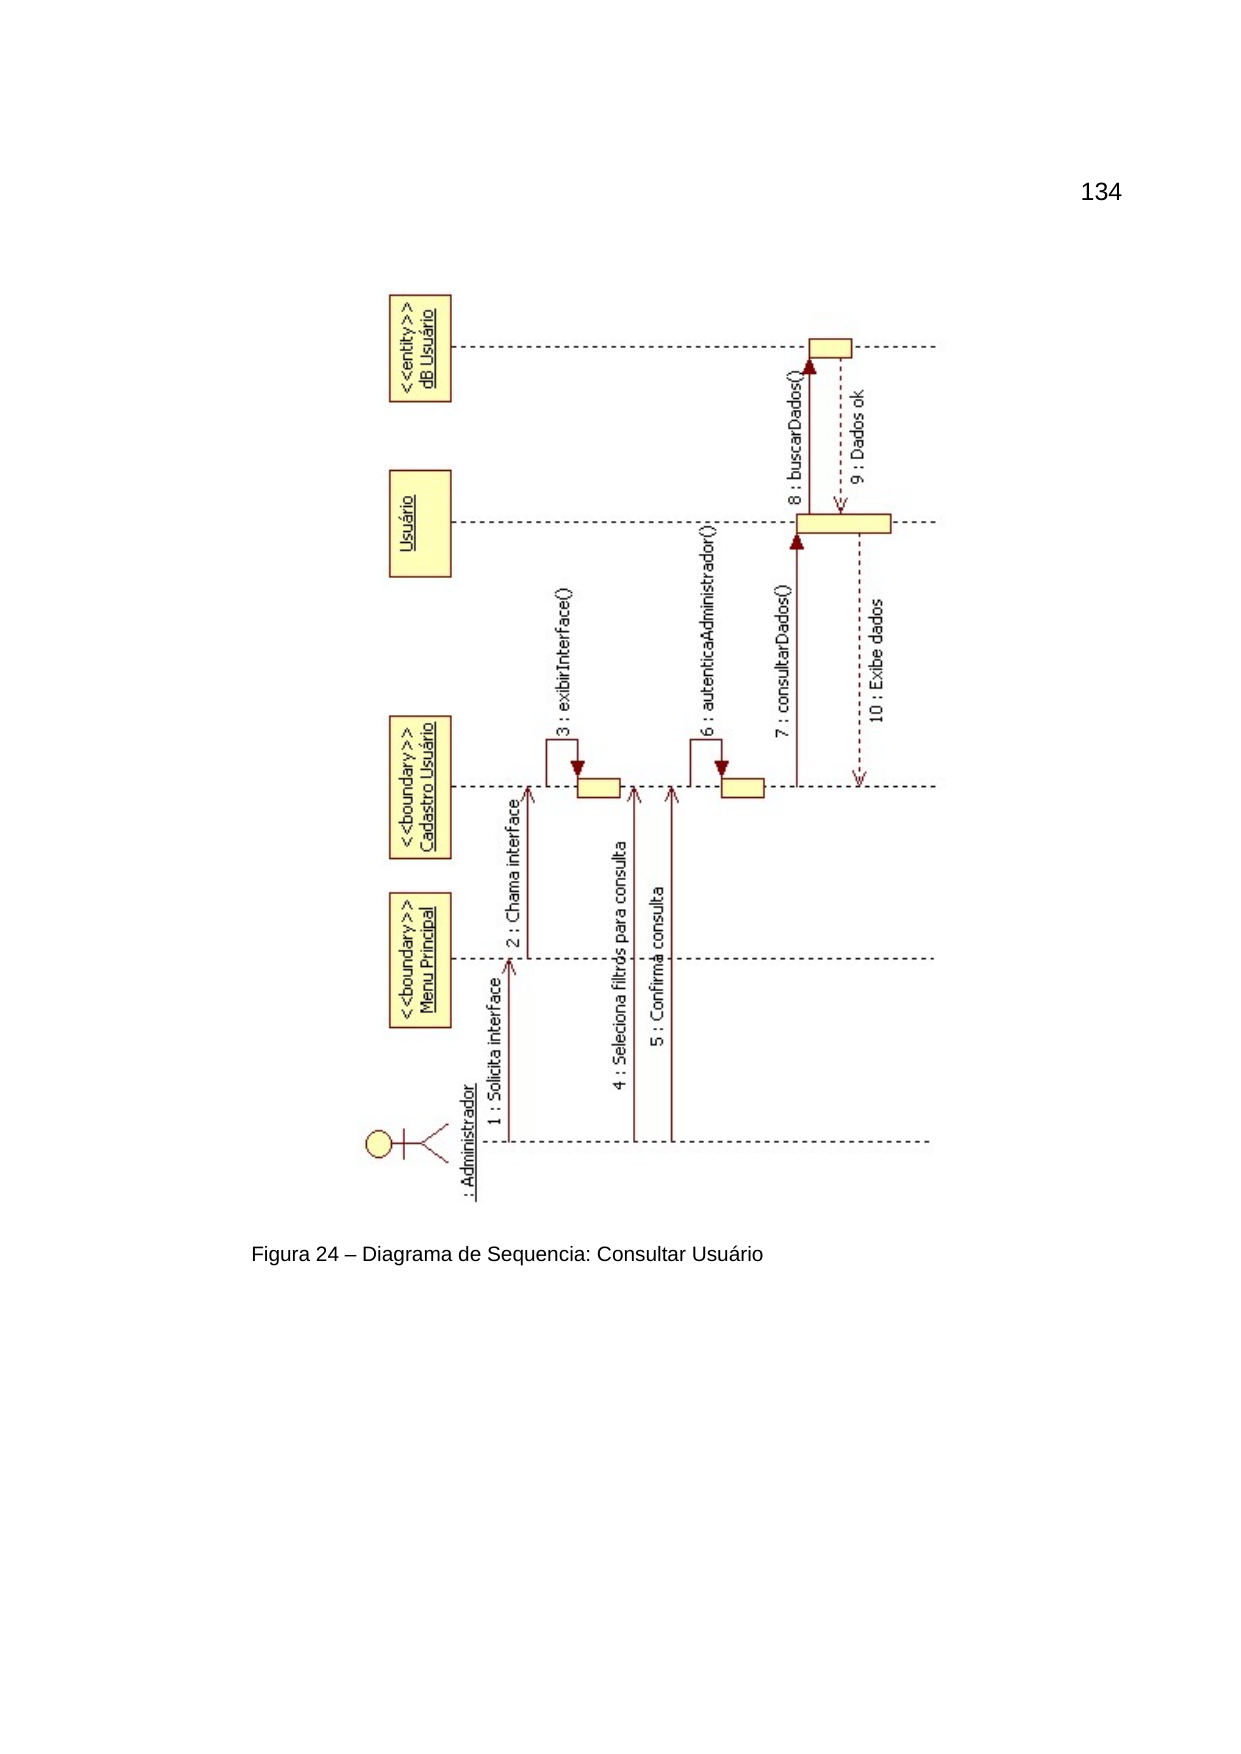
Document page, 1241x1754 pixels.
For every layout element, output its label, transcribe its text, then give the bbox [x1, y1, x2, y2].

picture [333, 265, 967, 1243]
text Figura 24 – Diagrama de Sequencia: Consultar Usuário [177, 1243, 1122, 1266]
